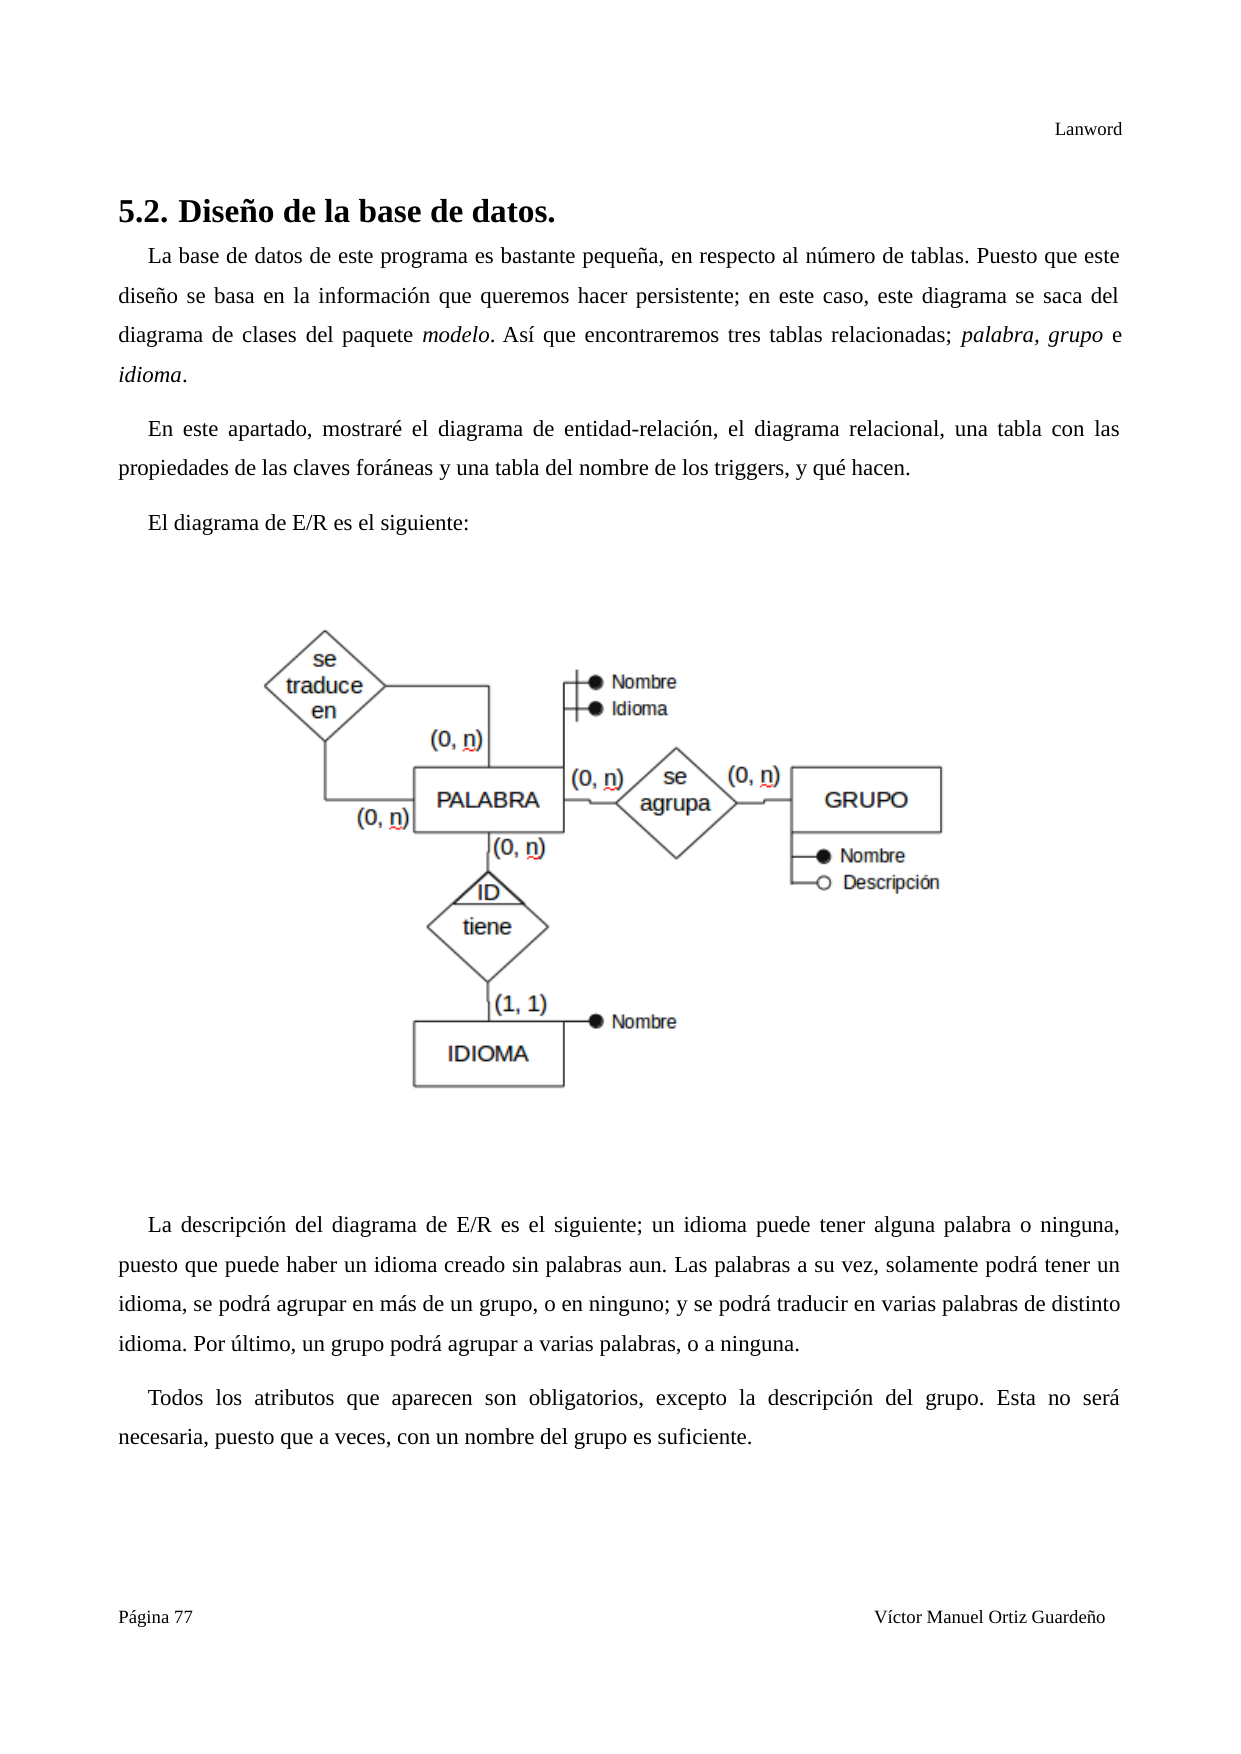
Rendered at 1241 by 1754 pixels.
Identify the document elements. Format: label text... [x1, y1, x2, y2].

text Todos los atributos que aparecen son obligatorios, excepto la descripción del grupo. Esta no será necesaria, puesto que a veces, con un nombre del grupo es suficiente. [118, 1384, 1122, 1450]
text En este apartado, mostraré el diagrama de entidad-relación, el diagrama relacional, una tabla con las propiedades de las claves foráneas y una tabla del nombre de los triggers, y qué hacen. [118, 415, 1122, 481]
picture [252, 609, 989, 1118]
text El diagrama de E/R es el siguiente: [118, 508, 1122, 535]
text La descripción del diagrama de E/R es el siguiente; un idioma puede tener alguna palabra o ninguna, puesto que puede haber un idioma creado sin palabras aun. Las palabras a su vez, solamente podrá tener un idioma, se podrá agrupar en más de un grupo, o en ninguno; y se podrá traducir en varias palabras de distinto idioma. Por último, un grupo podrá agrupar a varias palabras, o a ninguna. [118, 1211, 1122, 1356]
text La base de datos de este programa es bastante pequeña, en respecto al número de tablas. Puesto que este diseño se basa en la información que queremos hacer persistente; en este caso, este diagrama se saca del diagrama de clases del paquete modelo. Así que encontraremos tres tablas relacionadas; palabra, grupo e idioma. [118, 242, 1122, 387]
subtitle Diseño de la base de datos. [118, 192, 1122, 230]
